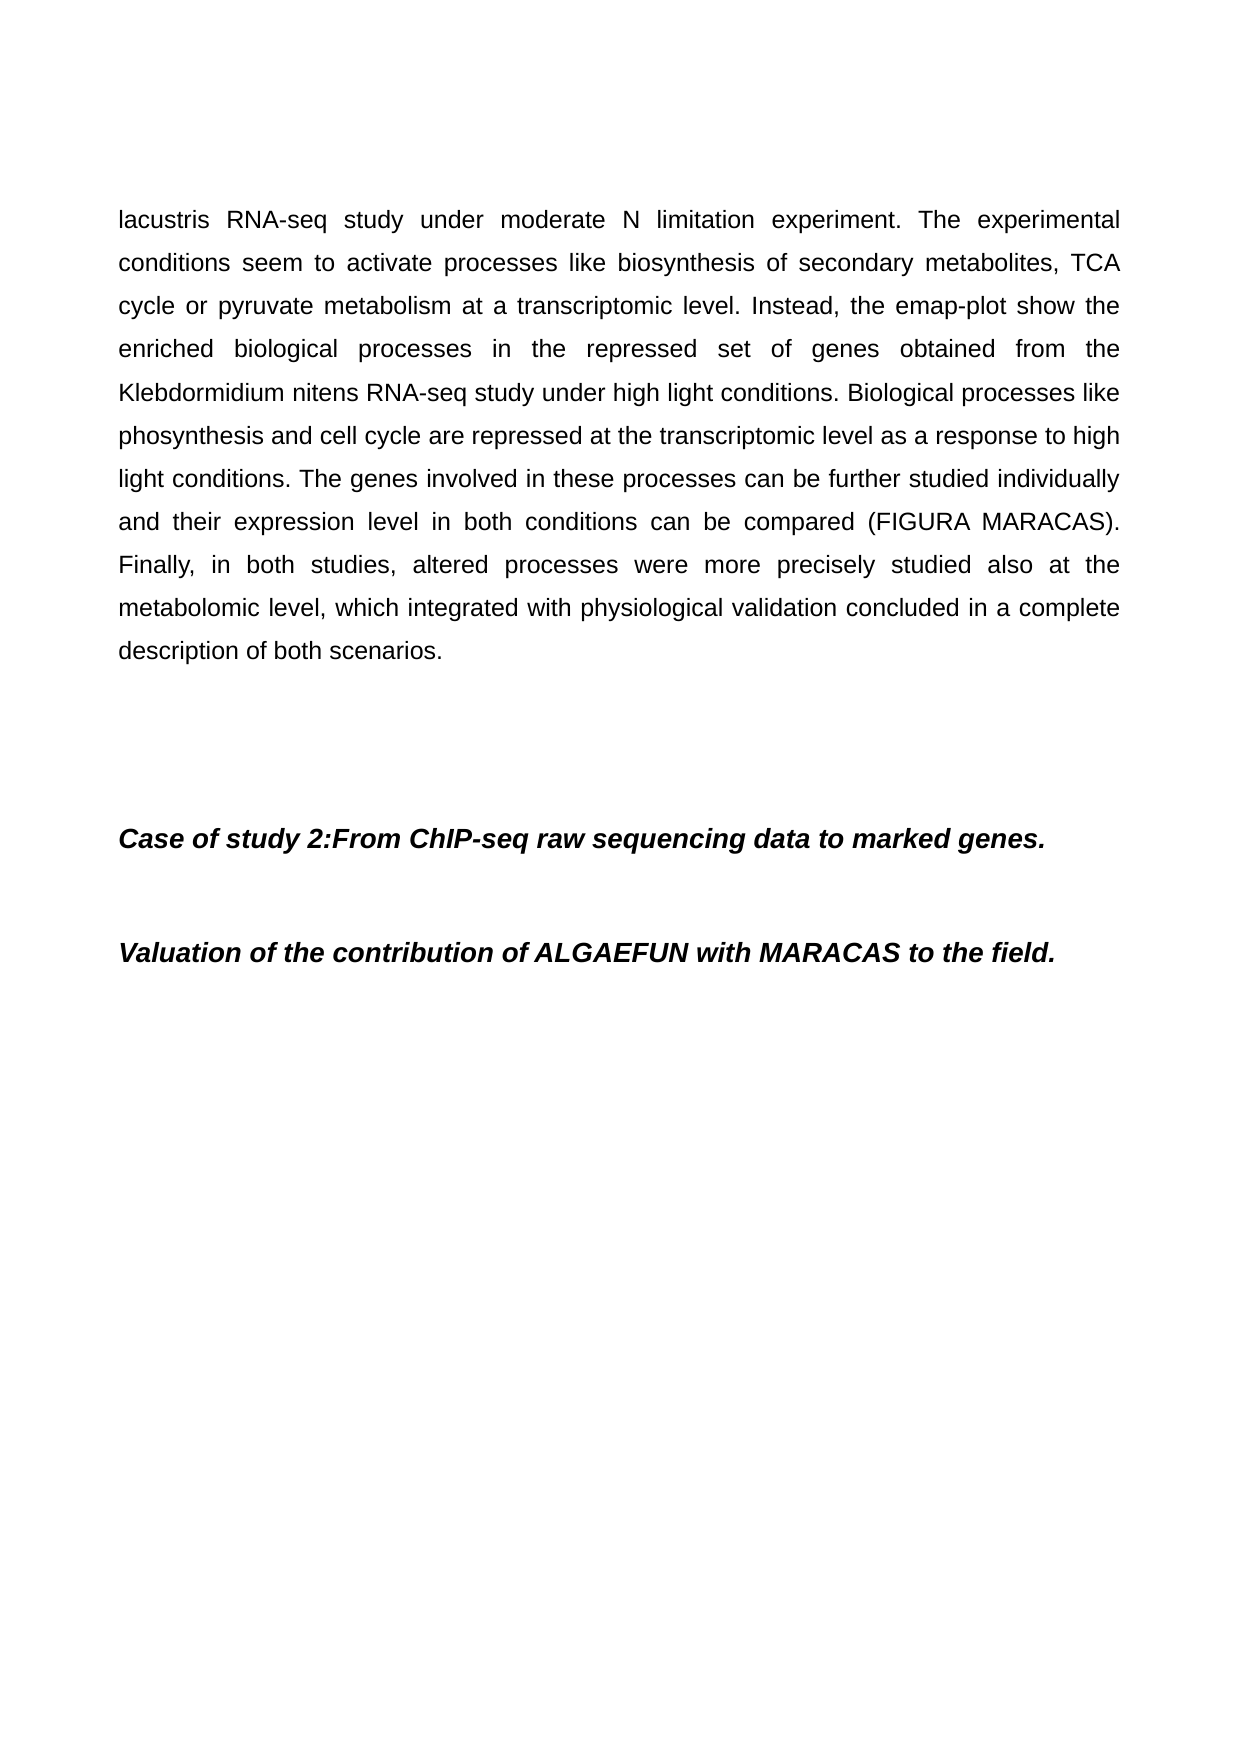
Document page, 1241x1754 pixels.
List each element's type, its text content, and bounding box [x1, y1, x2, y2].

text lacustris RNA-seq study under moderate N limitation experiment. The experimental conditions seem to activate processes like biosynthesis of secondary metabolites, TCA cycle or pyruvate metabolism at a transcriptomic level. Instead, the emap-plot show the enriched biological processes in the repressed set of genes obtained from the Klebdormidium nitens RNA-seq study under high light conditions. Biological processes like phosynthesis and cell cycle are repressed at the transcriptomic level as a response to high light conditions. The genes involved in these processes can be further studied individually and their expression level in both conditions can be compared (FIGURA MARACAS). Finally, in both studies, altered processes were more precisely studied also at the metabolomic level, which integrated with physiological validation concluded in a complete description of both scenarios. [118, 205, 1122, 665]
subtitle Case of study 2:From ChIP-seq raw sequencing data to marked genes. [118, 822, 1122, 854]
subtitle Valuation of the contribution of ALGAEFUN with MARACAS to the field. [118, 937, 1122, 968]
